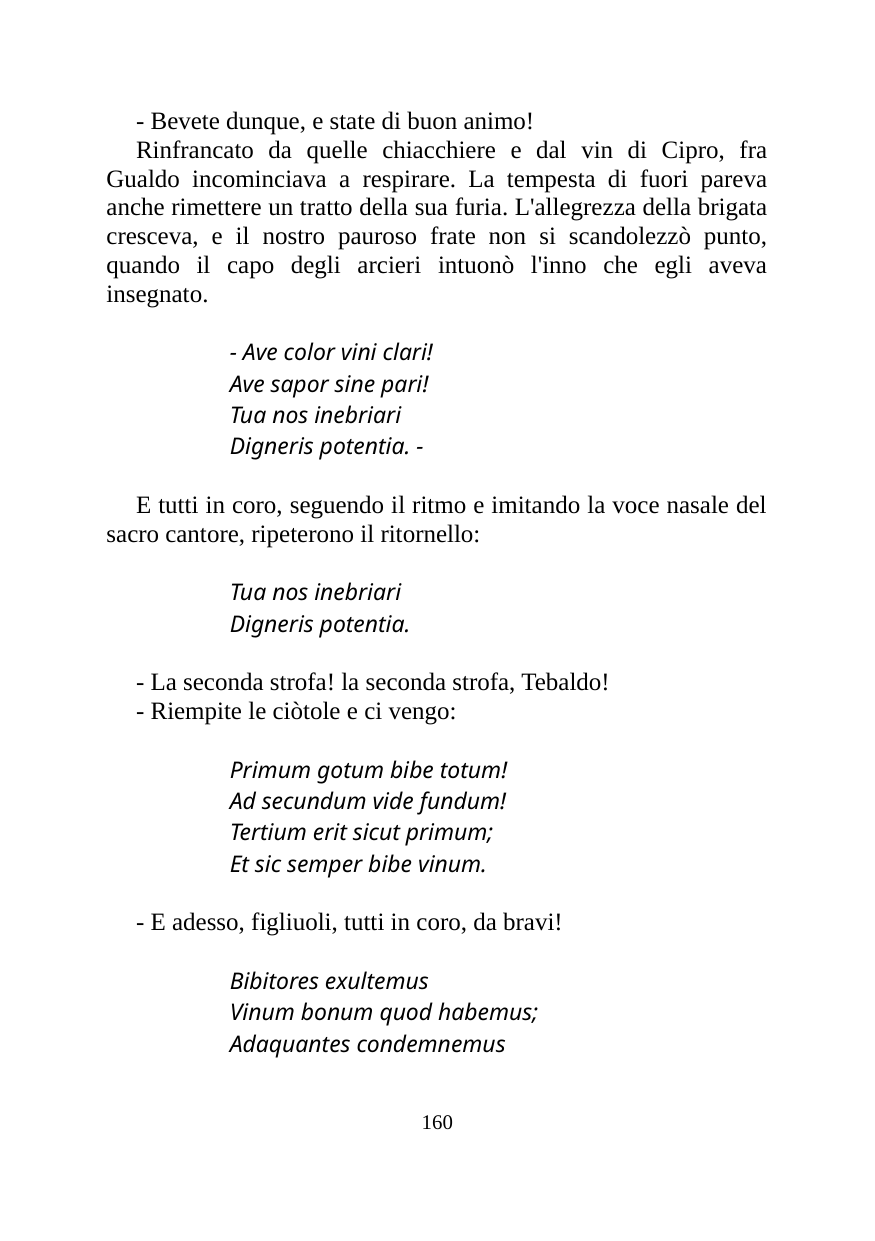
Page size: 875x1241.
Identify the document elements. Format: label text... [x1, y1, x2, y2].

text Digneris potentia. [200, 607, 768, 639]
text Tua nos inebriari [200, 399, 768, 430]
text - Riempite le ciòtole e ci vengo: [106, 696, 768, 725]
text Tua nos inebriari [200, 576, 768, 607]
text - E adesso, figliuoli, tutti in coro, da bravi! [106, 907, 768, 936]
text - Bevete dunque, e state di buon animo! [106, 106, 768, 135]
text Tertium erit sicut primum; [200, 816, 768, 847]
text Ad secundum vide fundum! [200, 785, 768, 816]
text Bibitores exultemus [200, 965, 768, 996]
text Digneris potentia. - [200, 430, 768, 461]
text Adaquantes condemnemus [200, 1027, 768, 1059]
text Ave sapor sine pari! [200, 367, 768, 399]
text Vinum bonum quod habemus; [200, 996, 768, 1027]
text - Ave color vini clari! [200, 336, 768, 367]
text Rinfrancato da quelle chiacchiere e dal vin di Cipro, fra Gualdo incominciava a respirare. La tempesta di fuori pareva anche rimettere un tratto della sua furia. L'allegrezza della brigata cresceva, e il nostro pauroso frate non si scandolezzò punto, quando il capo degli arcieri intuonò l'inno che egli aveva insegnato. [106, 135, 768, 307]
text Primum gotum bibe totum! [200, 754, 768, 785]
text - La seconda strofa! la seconda strofa, Tebaldo! [106, 667, 768, 696]
text E tutti in coro, seguendo il ritmo e imitando la voce nasale del sacro cantore, ripeterono il ritornello: [106, 490, 768, 547]
text Et sic semper bibe vinum. [200, 847, 768, 879]
